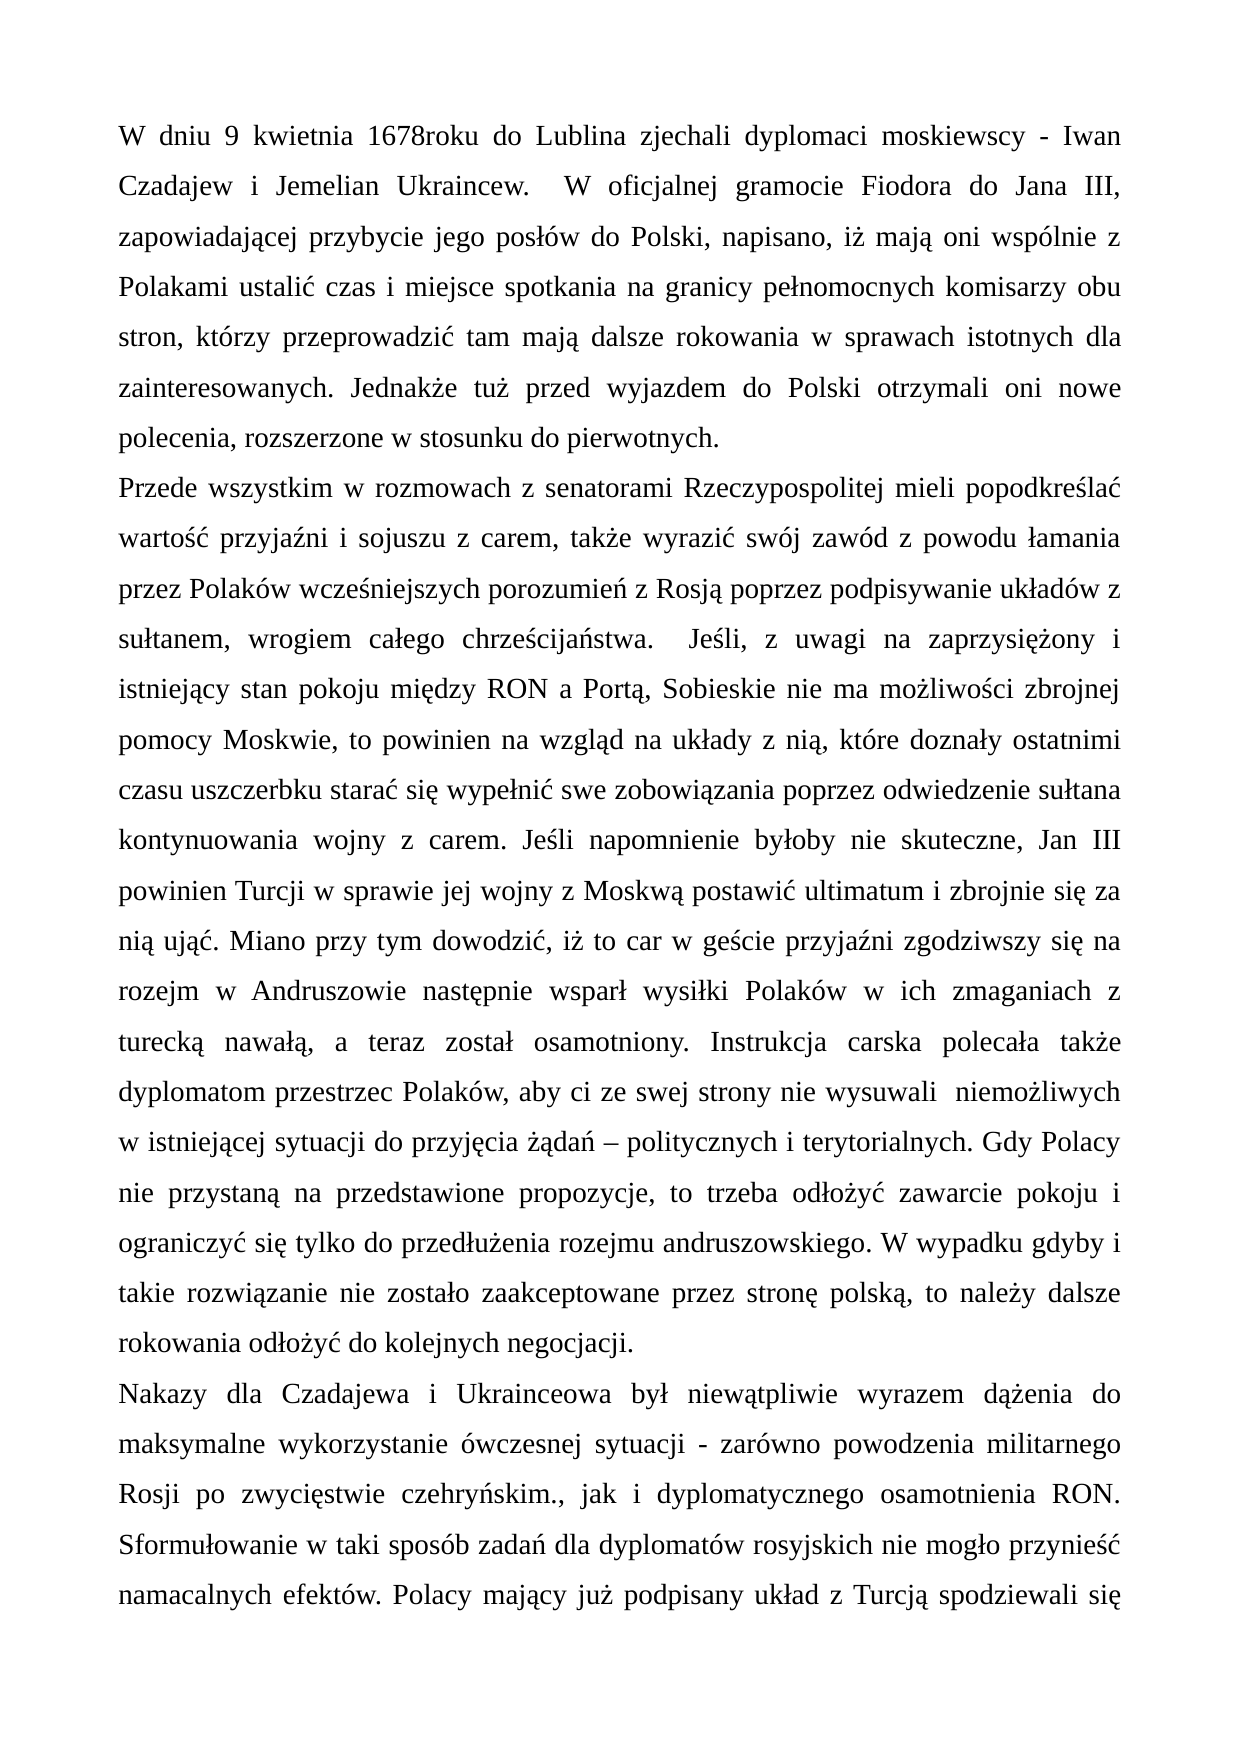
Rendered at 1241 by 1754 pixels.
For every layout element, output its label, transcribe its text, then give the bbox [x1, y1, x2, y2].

text Przede wszystkim w rozmowach z senatorami Rzeczypospolitej mieli popodkreślać wartość przyjaźni i sojuszu z carem, także wyrazić swój zawód z powodu łamania przez Polaków wcześniejszych porozumień z Rosją poprzez podpisywanie układów z sułtanem, wrogiem całego chrześcijaństwa. Jeśli, z uwagi na zaprzysiężony i istniejący stan pokoju między RON a Portą, Sobieskie nie ma możliwości zbrojnej pomocy Moskwie, to powinien na wzgląd na układy z nią, które doznały ostatnimi czasu uszczerbku starać się wypełnić swe zobowiązania poprzez odwiedzenie sułtana kontynuowania wojny z carem. Jeśli napomnienie byłoby nie skuteczne, Jan III powinien Turcji w sprawie jej wojny z Moskwą postawić ultimatum i zbrojnie się za nią ująć. Miano przy tym dowodzić, iż to car w geście przyjaźni zgodziwszy się na rozejm w Andruszowie następnie wsparł wysiłki Polaków w ich zmaganiach z turecką nawałą, a teraz został osamotniony. Instrukcja carska polecała także dyplomatom przestrzec Polaków, aby ci ze swej strony nie wysuwali niemożliwych w istniejącej sytuacji do przyjęcia żądań – politycznych i terytorialnych. Gdy Polacy nie przystaną na przedstawione propozycje, to trzeba odłożyć zawarcie pokoju i ograniczyć się tylko do przedłużenia rozejmu andruszowskiego. W wypadku gdyby i takie rozwiązanie nie zostało zaakceptowane przez stronę polską, to należy dalsze rokowania odłożyć do kolejnych negocjacji. [118, 470, 1122, 1359]
text W dniu 9 kwietnia 1678roku do Lublina zjechali dyplomaci moskiewscy - Iwan Czadajew i Jemelian Ukraincew. W oficjalnej gramocie Fiodora do Jana III, zapowiadającej przybycie jego posłów do Polski, napisano, iż mają oni wspólnie z Polakami ustalić czas i miejsce spotkania na granicy pełnomocnych komisarzy obu stron, którzy przeprowadzić tam mają dalsze rokowania w sprawach istotnych dla zainteresowanych. Jednakże tuż przed wyjazdem do Polski otrzymali oni nowe polecenia, rozszerzone w stosunku do pierwotnych. [118, 118, 1122, 453]
text Nakazy dla Czadajewa i Ukrainceowa był niewątpliwie wyrazem dążenia do maksymalne wykorzystanie ówczesnej sytuacji - zarówno powodzenia militarnego Rosji po zwycięstwie czehryńskim., jak i dyplomatycznego osamotnienia RON. Sformułowanie w taki sposób zadań dla dyplomatów rosyjskich nie mogło przynieść namacalnych efektów. Polacy mający już podpisany układ z Turcją spodziewali się [118, 1376, 1122, 1611]
